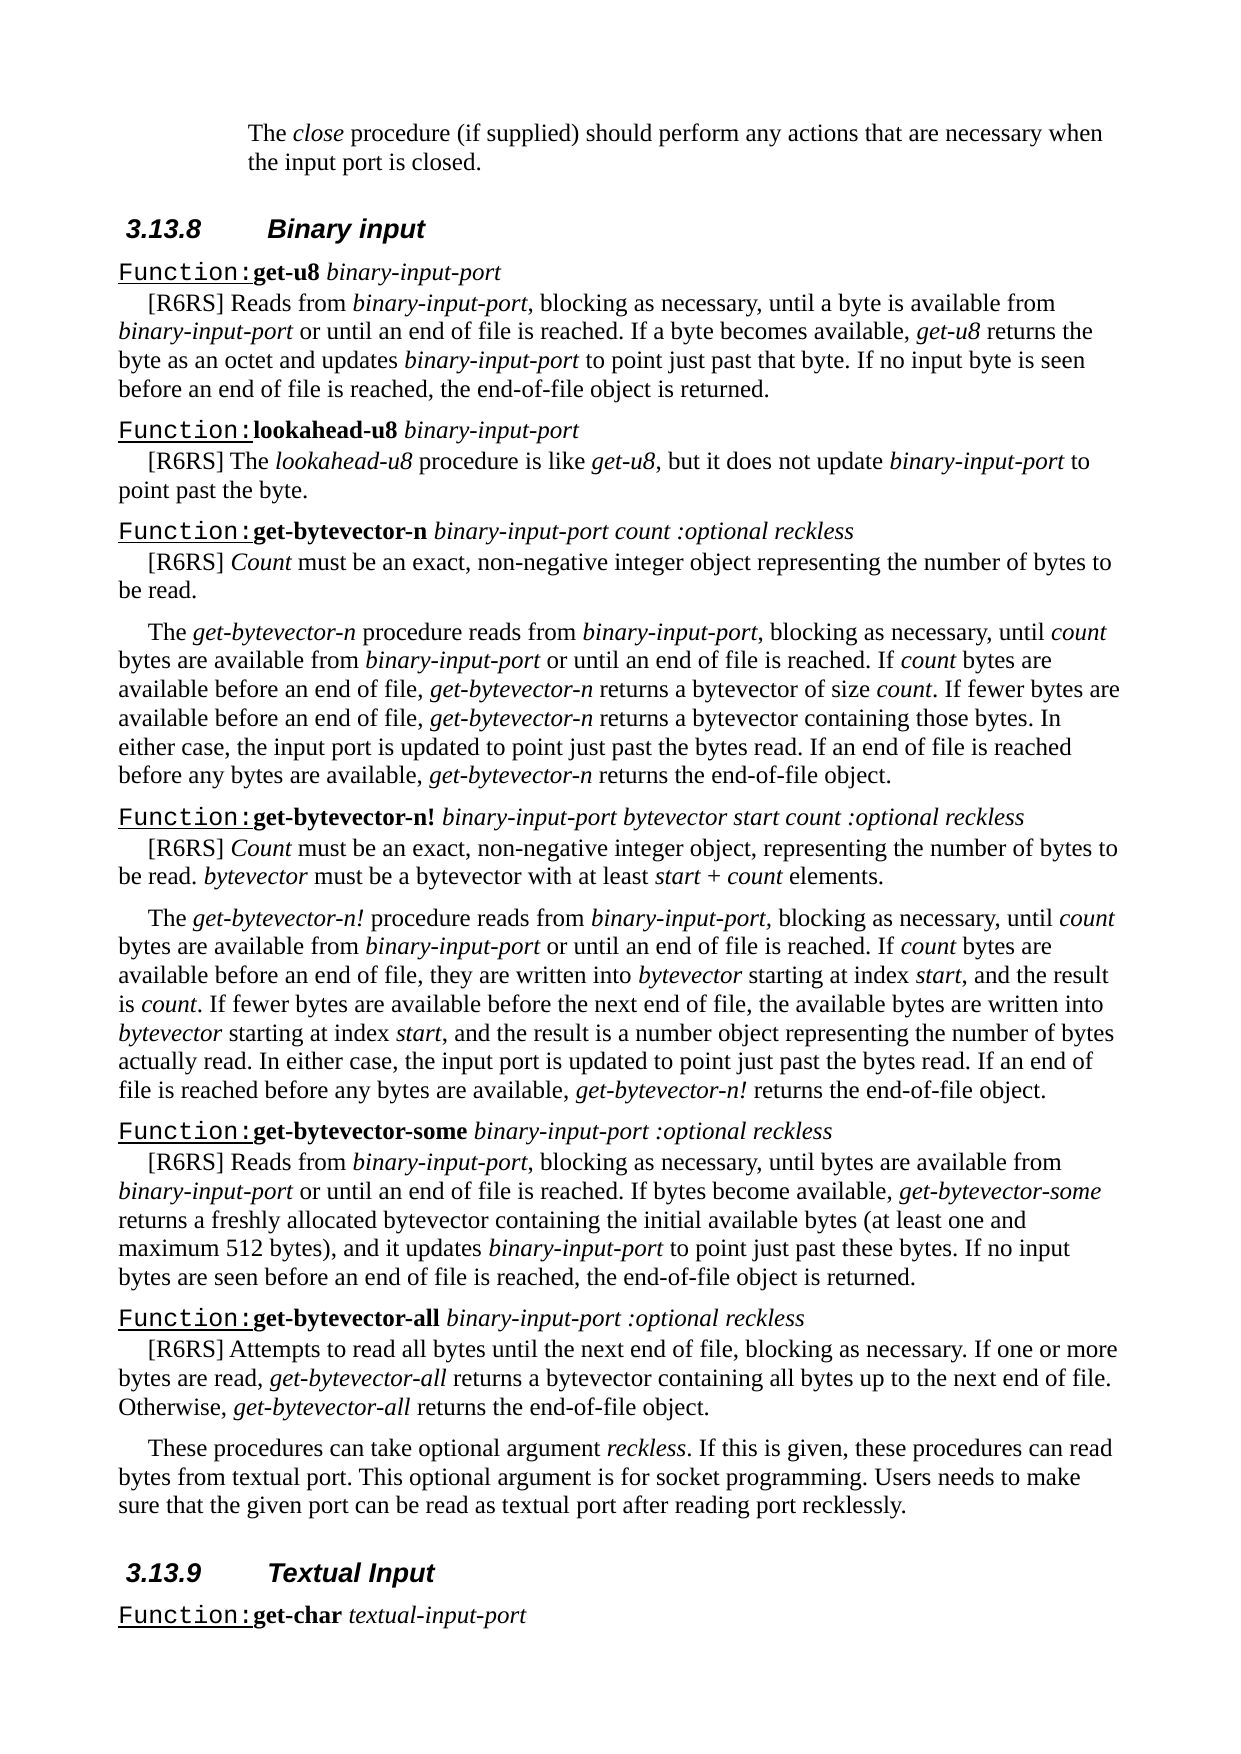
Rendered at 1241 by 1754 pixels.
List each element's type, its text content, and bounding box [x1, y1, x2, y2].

text Function:get-u8 binary-input-port [118, 257, 1122, 288]
text Function:get-char textual-input-port [118, 1601, 1122, 1631]
text [R6RS] Count must be an exact, non-negative integer object representing the number of bytes to be read. [118, 547, 1122, 604]
list The close procedure (if supplied) should perform any actions that are necessary when the input port is closed. [210, 118, 1122, 176]
subtitle Textual Input [118, 1557, 1122, 1588]
text Function:get-bytevector-n! binary-input-port bytevector start count :optional reckless [118, 802, 1122, 833]
text [R6RS] Attempts to read all bytes until the next end of file, blocking as necessary. If one or more bytes are read, get-bytevector-all returns a bytevector containing all bytes up to the next end of file. Otherwise, get-bytevector-all returns the end-of-file object. [118, 1334, 1122, 1421]
text Function:get-bytevector-all binary-input-port :optional reckless [118, 1303, 1122, 1334]
text [R6RS] Reads from binary-input-port, blocking as necessary, until bytes are available from binary-input-port or until an end of file is reached. If bytes become available, get-bytevector-some returns a freshly allocated bytevector containing the initial available bytes (at least one and maximum 512 bytes), and it updates binary-input-port to point just past these bytes. If no input bytes are seen before an end of file is reached, the end-of-file object is returned. [118, 1147, 1122, 1291]
text Function:lookahead-u8 binary-input-port [118, 415, 1122, 446]
text [R6RS] Reads from binary-input-port, blocking as necessary, until a byte is available from binary-input-port or until an end of file is reached. If a byte becomes available, get-u8 returns the byte as an octet and updates binary-input-port to point just past that byte. If no input byte is seen before an end of file is reached, the end-of-file object is returned. [118, 288, 1122, 403]
subtitle Binary input [118, 213, 1122, 244]
text Function:get-bytevector-some binary-input-port :optional reckless [118, 1116, 1122, 1147]
text [R6RS] The lookahead-u8 procedure is like get-u8, but it does not update binary-input-port to point past the byte. [118, 446, 1122, 503]
text Function:get-bytevector-n binary-input-port count :optional reckless [118, 516, 1122, 547]
text The get-bytevector-n procedure reads from binary-input-port, blocking as necessary, until count bytes are available from binary-input-port or until an end of file is reached. If count bytes are available before an end of file, get-bytevector-n returns a bytevector of size count. If fewer bytes are available before an end of file, get-bytevector-n returns a bytevector containing those bytes. In either case, the input port is updated to point just past the bytes read. If an end of file is reached before any bytes are available, get-bytevector-n returns the end-of-file object. [118, 617, 1122, 789]
text The get-bytevector-n! procedure reads from binary-input-port, blocking as necessary, until count bytes are available from binary-input-port or until an end of file is reached. If count bytes are available before an end of file, they are written into bytevector starting at index start, and the result is count. If fewer bytes are available before the next end of file, the available bytes are written into bytevector starting at index start, and the result is a number object representing the number of bytes actually read. In either case, the input port is updated to point just past the bytes read. If an end of file is reached before any bytes are available, get-bytevector-n! returns the end-of-file object. [118, 903, 1122, 1104]
text [R6RS] Count must be an exact, non-negative integer object, representing the number of bytes to be read. bytevector must be a bytevector with at least start + count elements. [118, 833, 1122, 890]
text These procedures can take optional argument reckless. If this is given, these procedures can read bytes from textual port. This optional argument is for socket programming. Users needs to make sure that the given port can be read as textual port after reading port recklessly. [118, 1433, 1122, 1519]
